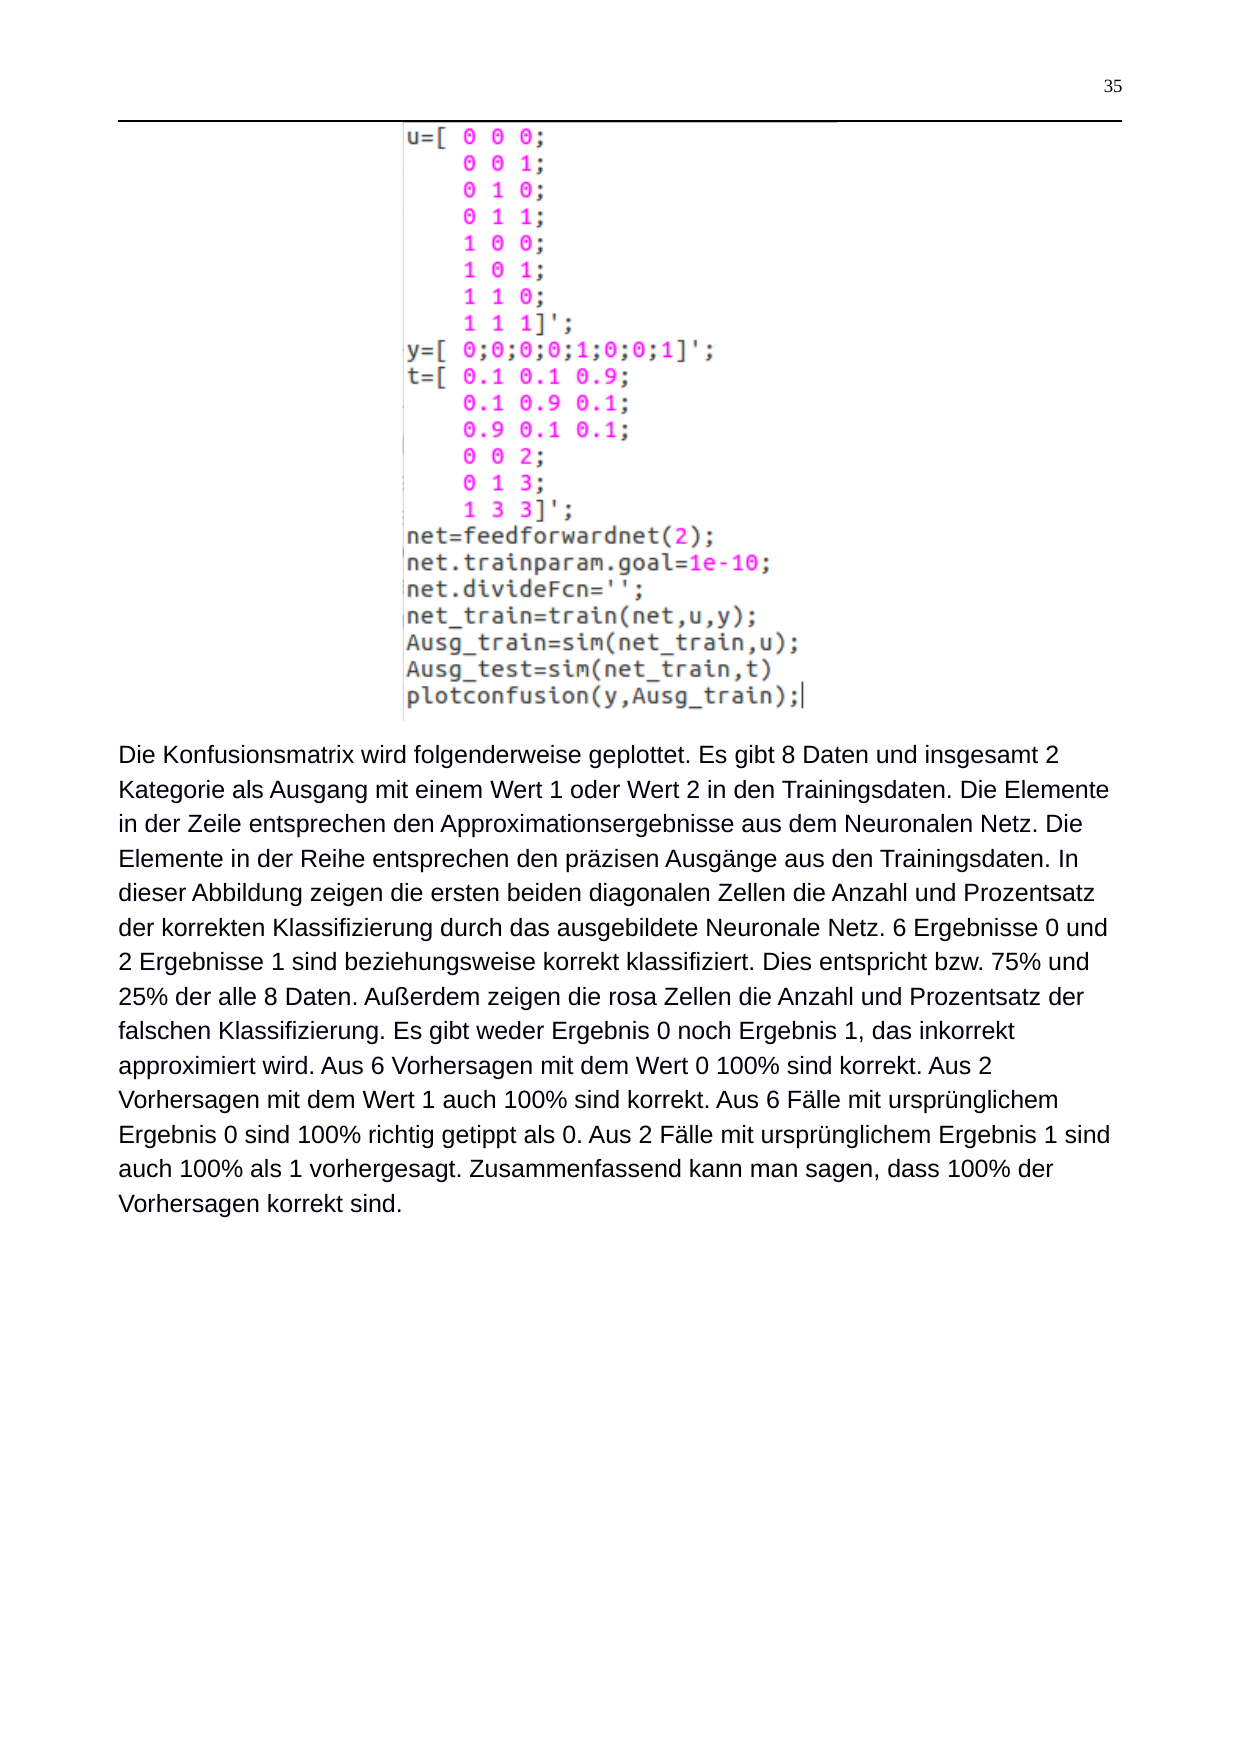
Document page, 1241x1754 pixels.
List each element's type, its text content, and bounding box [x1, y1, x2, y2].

text Die Konfusionsmatrix wird folgenderweise geplottet. Es gibt 8 Daten und insgesamt 2 Kategorie als Ausgang mit einem Wert 1 oder Wert 2 in den Trainingsdaten. Die Elemente in der Zeile entsprechen den Approximationsergebnisse aus dem Neuronalen Netz. Die Elemente in der Reihe entsprechen den präzisen Ausgänge aus den Trainingsdaten. In dieser Abbildung zeigen die ersten beiden diagonalen Zellen die Anzahl und Prozentsatz der korrekten Klassifizierung durch das ausgebildete Neuronale Netz. 6 Ergebnisse 0 und 2 Ergebnisse 1 sind beziehungsweise korrekt klassifiziert. Dies entspricht bzw. 75% und 25% der alle 8 Daten. Außerdem zeigen die rosa Zellen die Anzahl und Prozentsatz der falschen Klassifizierung. Es gibt weder Ergebnis 0 noch Ergebnis 1, das inkorrekt approximiert wird. Aus 6 Vorhersagen mit dem Wert 0 100% sind korrekt. Aus 2 Vorhersagen mit dem Wert 1 auch 100% sind korrekt. Aus 6 Fälle mit ursprünglichem Ergebnis 0 sind 100% richtig getippt als 0. Aus 2 Fälle mit ursprünglichem Ergebnis 1 sind auch 100% als 1 vorhergesagt. Zusammenfassend kann man sagen, dass 100% der Vorhersagen korrekt sind. [118, 741, 1122, 1217]
picture [402, 122, 838, 721]
